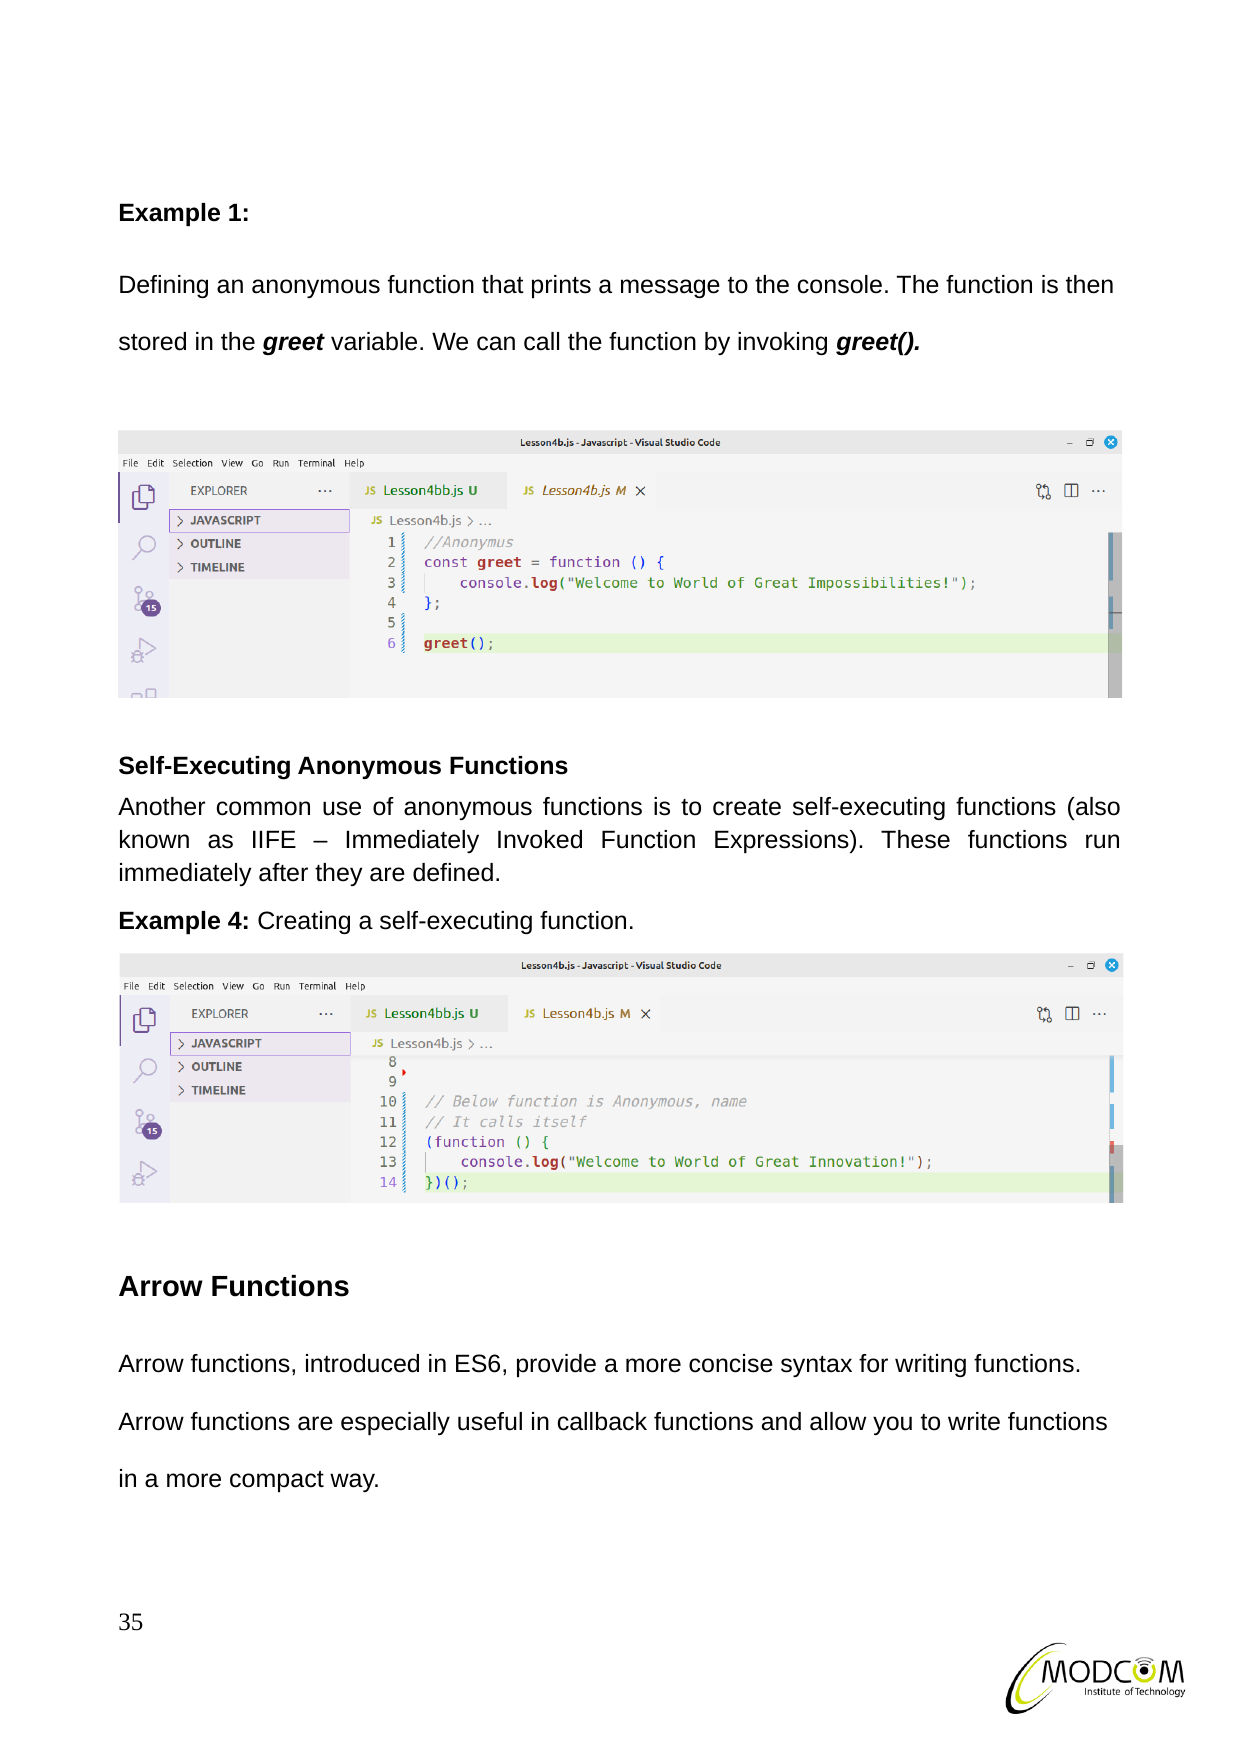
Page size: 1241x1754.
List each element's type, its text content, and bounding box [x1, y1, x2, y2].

text Defining an anonymous function that prints a message to the console. The function is then stored in the greet variable. We can call the function by invoking greet(). [118, 270, 1122, 356]
subtitle Self-Executing Anonymous Functions [118, 751, 1122, 780]
text Example 1: [118, 198, 1122, 226]
subtitle Arrow Functions [118, 1269, 1122, 1303]
text Another common use of anonymous functions is to create self-executing functions (also known as IIFE – Immediately Invoked Function Expressions). These functions run immediately after they are defined. [118, 792, 1122, 887]
picture [119, 953, 1124, 1203]
text Arrow functions, introduced in ES6, provide a more concise syntax for writing functions. Arrow functions are especially useful in callback functions and allow you to write functions in a more compact way. [118, 1349, 1122, 1493]
text Example 4: Creating a self-executing function. [118, 906, 1122, 934]
picture [997, 1626, 1191, 1718]
picture [118, 430, 1123, 698]
